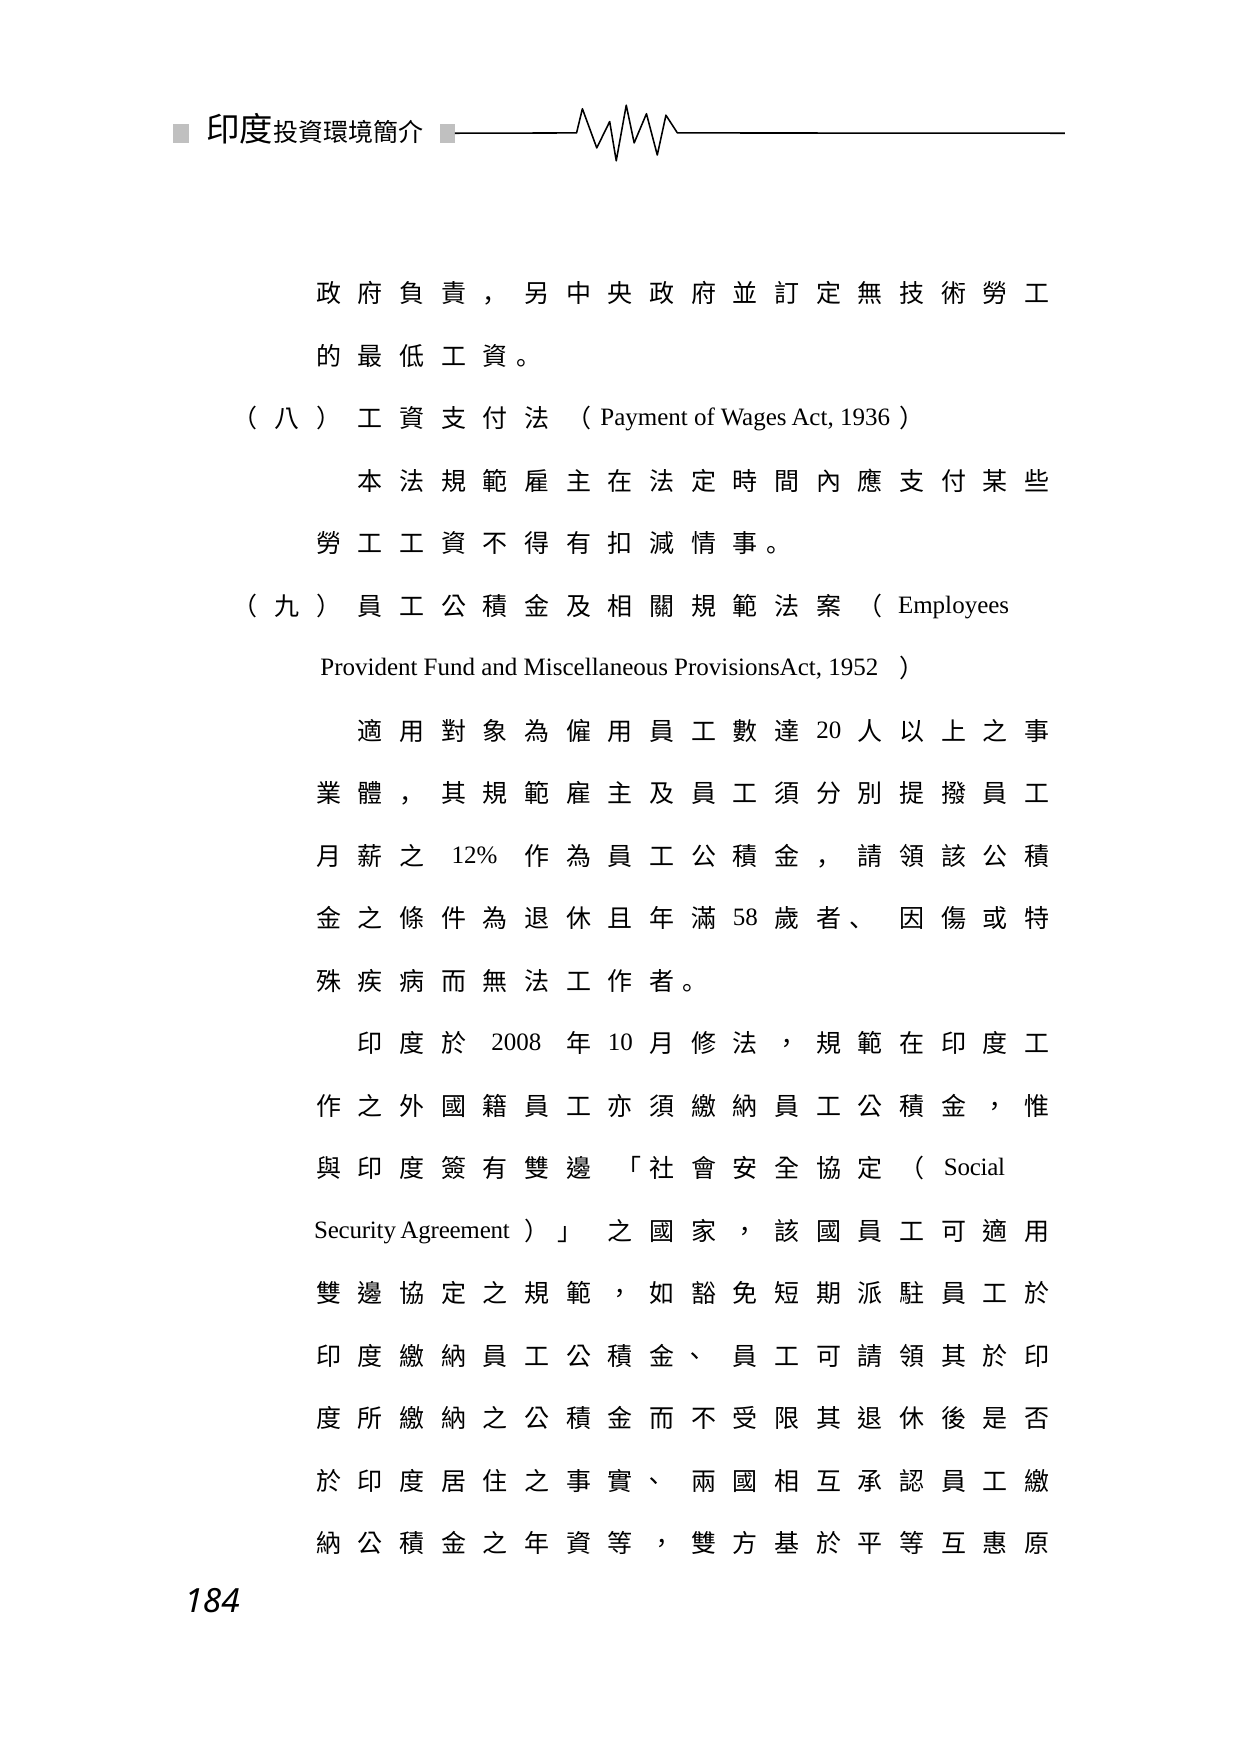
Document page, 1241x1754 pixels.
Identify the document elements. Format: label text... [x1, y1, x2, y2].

text （八）工資支付法（Payment of Wages Act, 1936） [207, 375, 1058, 438]
text 政府負責，另中央政府並訂定無技術勞工的最低工資。 [281, 250, 1058, 375]
text （九）員工公積金及相關規範法案（Employees Provident Fund and Miscellaneous ProvisionsAct, 1952） [207, 563, 1058, 688]
text 適用對象為僱用員工數達20人以上之事業體，其規範雇主及員工須分別提撥員工月薪之12%作為員工公積金，請領該公積金之條件為退休且年滿58歲者、因傷或特殊疾病而無法工作者。 [281, 688, 1058, 1000]
text 印度於2008年10月修法，規範在印度工作之外國籍員工亦須繳納員工公積金，惟與印度簽有雙邊「社會安全協定（Social Security Agreement）」之國家，該國員工可適用雙邊協定之規範，如豁免短期派駐員工於印度繳納員工公積金、員工可請領其於印度所繳納之公積金而不受限其退休後是否於印度居住之事實、兩國相互承認員工繳納公積金之年資等，雙方基於平等互惠原 [281, 1000, 1058, 1563]
text 本法規範雇主在法定時間內應支付某些勞工工資不得有扣減情事。 [281, 438, 1058, 563]
